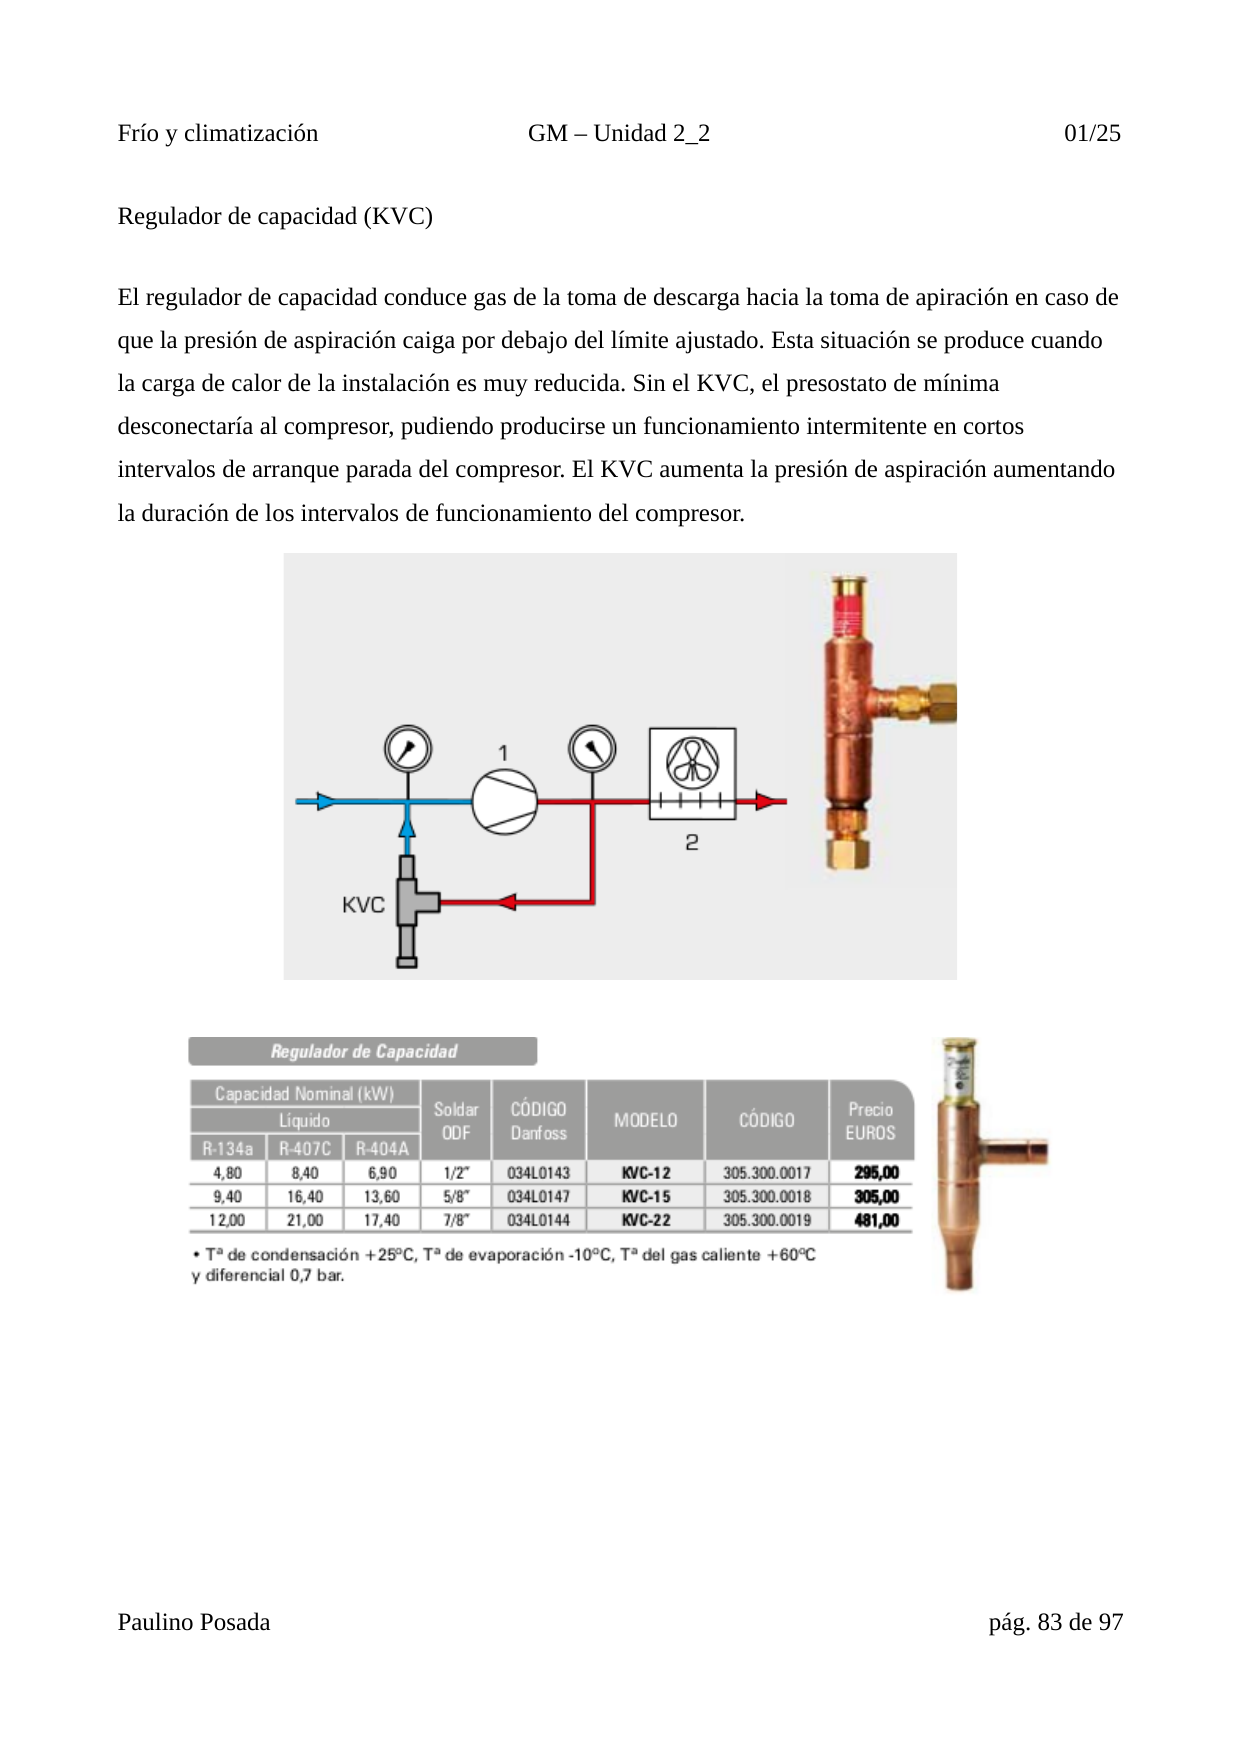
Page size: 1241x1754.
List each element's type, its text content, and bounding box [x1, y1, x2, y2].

picture [184, 1037, 1057, 1311]
text El regulador de capacidad conduce gas de la toma de descarga hacia la toma de apiración en caso de que la presión de aspiración caiga por debajo del límite ajustado. Esta situación se produce cuando la carga de calor de la instalación es muy reducida. Sin el KVC, el presostato de mínima desconectaría al compresor, pudiendo producirse un funcionamiento intermitente en cortos intervalos de arranque parada del compresor. El KVC aumenta la presión de aspiración aumentando la duración de los intervalos de funcionamiento del compresor. [117, 282, 1123, 526]
text Regulador de capacidad (KVC) [117, 201, 1123, 230]
picture [283, 553, 958, 980]
